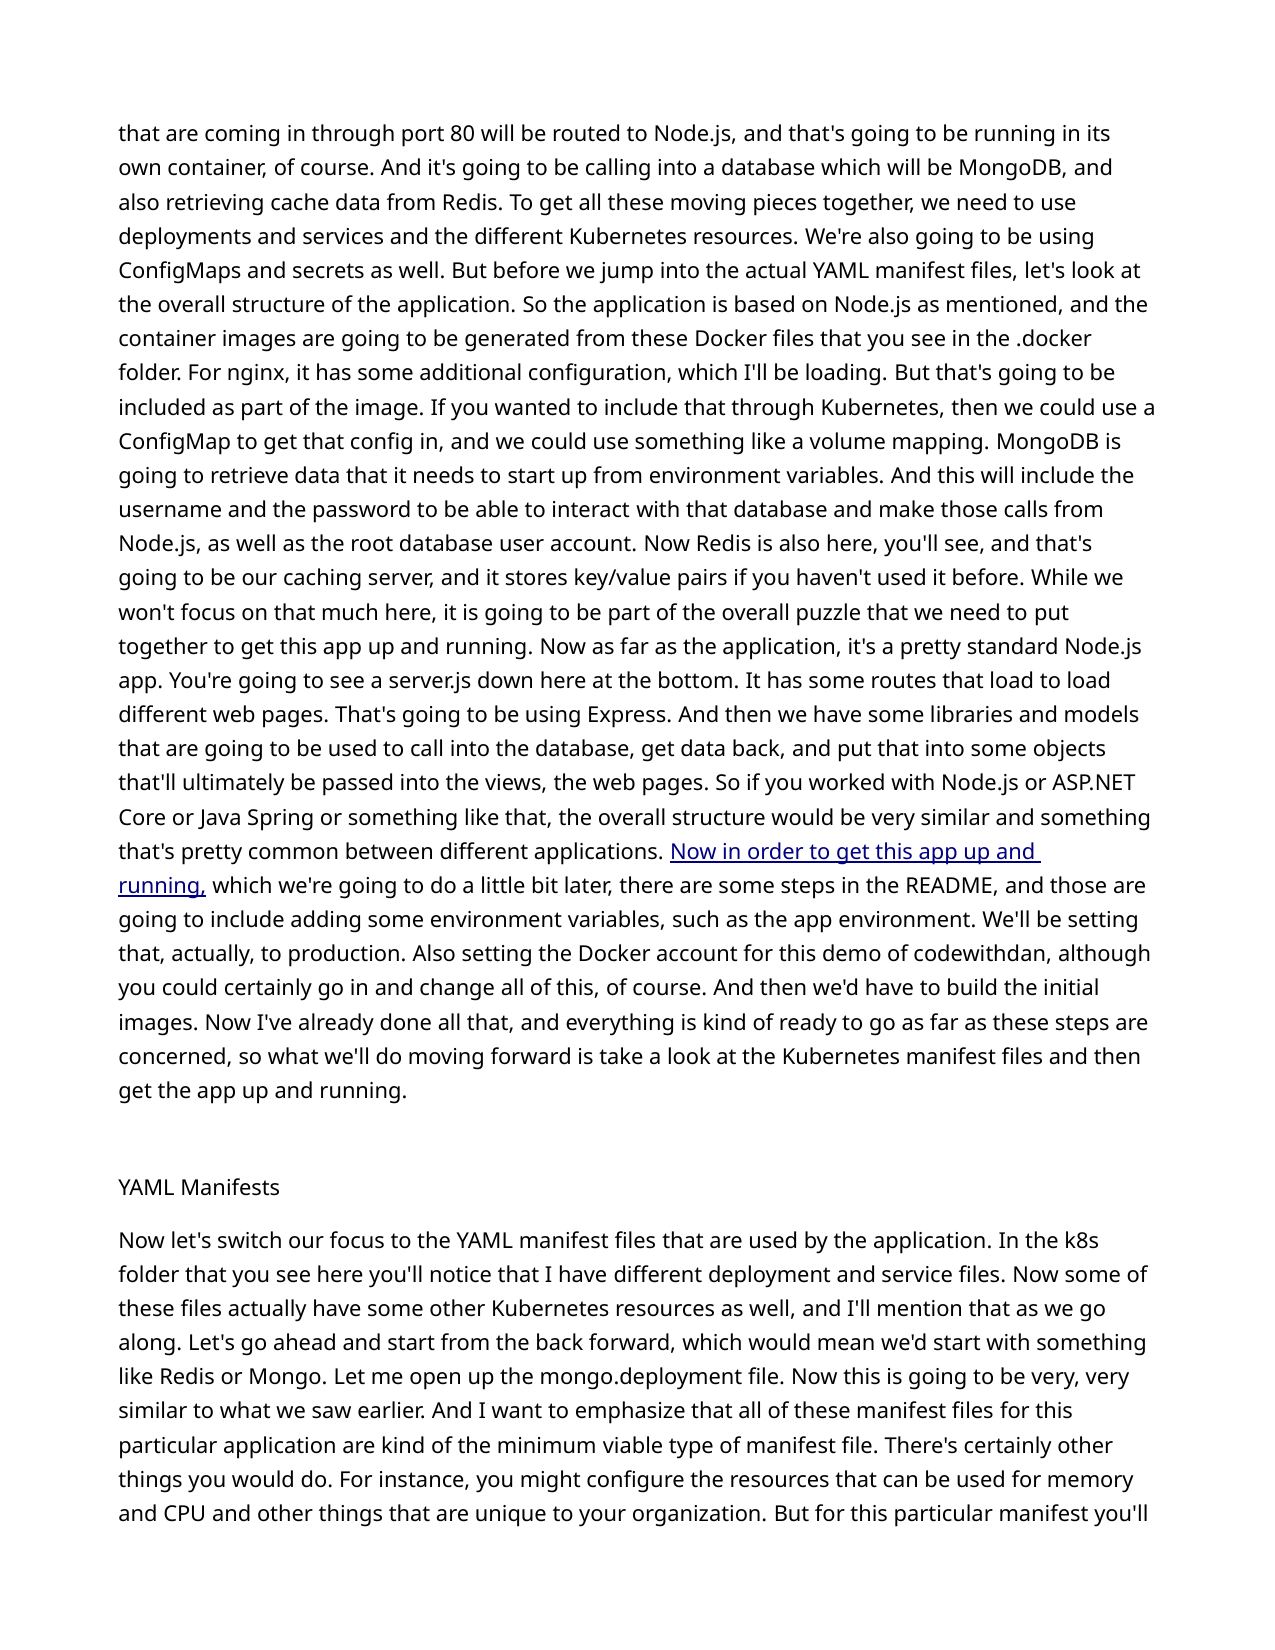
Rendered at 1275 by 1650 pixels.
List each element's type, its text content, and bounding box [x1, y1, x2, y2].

text Now let's switch our focus to the YAML manifest files that are used by the application. In the k8s folder that you see here you'll notice that I have different deployment and service files. Now some of these files actually have some other Kubernetes resources as well, and I'll mention that as we go along. Let's go ahead and start from the back forward, which would mean we'd start with something like Redis or Mongo. Let me open up the mongo.deployment file. Now this is going to be very, very similar to what we saw earlier. And I want to emphasize that all of these manifest files for this particular application are kind of the minimum viable type of manifest file. There's certainly other things you would do. For instance, you might configure the resources that can be used for memory and CPU and other things that are unique to your organization. But for this particular manifest you'll [118, 1225, 1157, 1528]
text that are coming in through port 80 will be routed to Node.js, and that's going to be running in its own container, of course. And it's going to be calling into a database which will be MongoDB, and also retrieving cache data from Redis. To get all these moving pieces together, we need to use deployments and services and the different Kubernetes resources. We're also going to be using ConfigMaps and secrets as well. But before we jump into the actual YAML manifest files, let's look at the overall structure of the application. So the application is based on Node.js as mentioned, and the container images are going to be generated from these Docker files that you see in the .docker folder. For nginx, it has some additional configuration, which I'll be loading. But that's going to be included as part of the image. If you wanted to include that through Kubernetes, then we could use a ConfigMap to get that config in, and we could use something like a volume mapping. MongoDB is going to retrieve data that it needs to start up from environment variables. And this will include the username and the password to be able to interact with that database and make those calls from Node.js, as well as the root database user account. Now Redis is also here, you'll see, and that's going to be our caching server, and it stores key/value pairs if you haven't used it before. While we won't focus on that much here, it is going to be part of the overall puzzle that we need to put together to get this app up and running. Now as far as the application, it's a pretty standard Node.js app. You're going to see a server.js down here at the bottom. It has some routes that load to load different web pages. That's going to be using Express. And then we have some libraries and models that are going to be used to call into the database, get data back, and put that into some objects that'll ultimately be passed into the views, the web pages. So if you worked with Node.js or ASP.NET Core or Java Spring or something like that, the overall structure would be very similar and something that's pretty common between different applications. Now in order to get this app up and running, which we're going to do a little bit later, there are some steps in the README, and those are going to include adding some environment variables, such as the app environment. We'll be setting that, actually, to production. Also setting the Docker account for this demo of codewithdan, although you could certainly go in and change all of this, of course. And then we'd have to build the initial images. Now I've already done all that, and everything is kind of ready to go as far as these steps are concerned, so what we'll do moving forward is take a look at the Kubernetes manifest files and then get the app up and running. [118, 118, 1157, 1104]
subtitle YAML Manifests [118, 1171, 1157, 1201]
